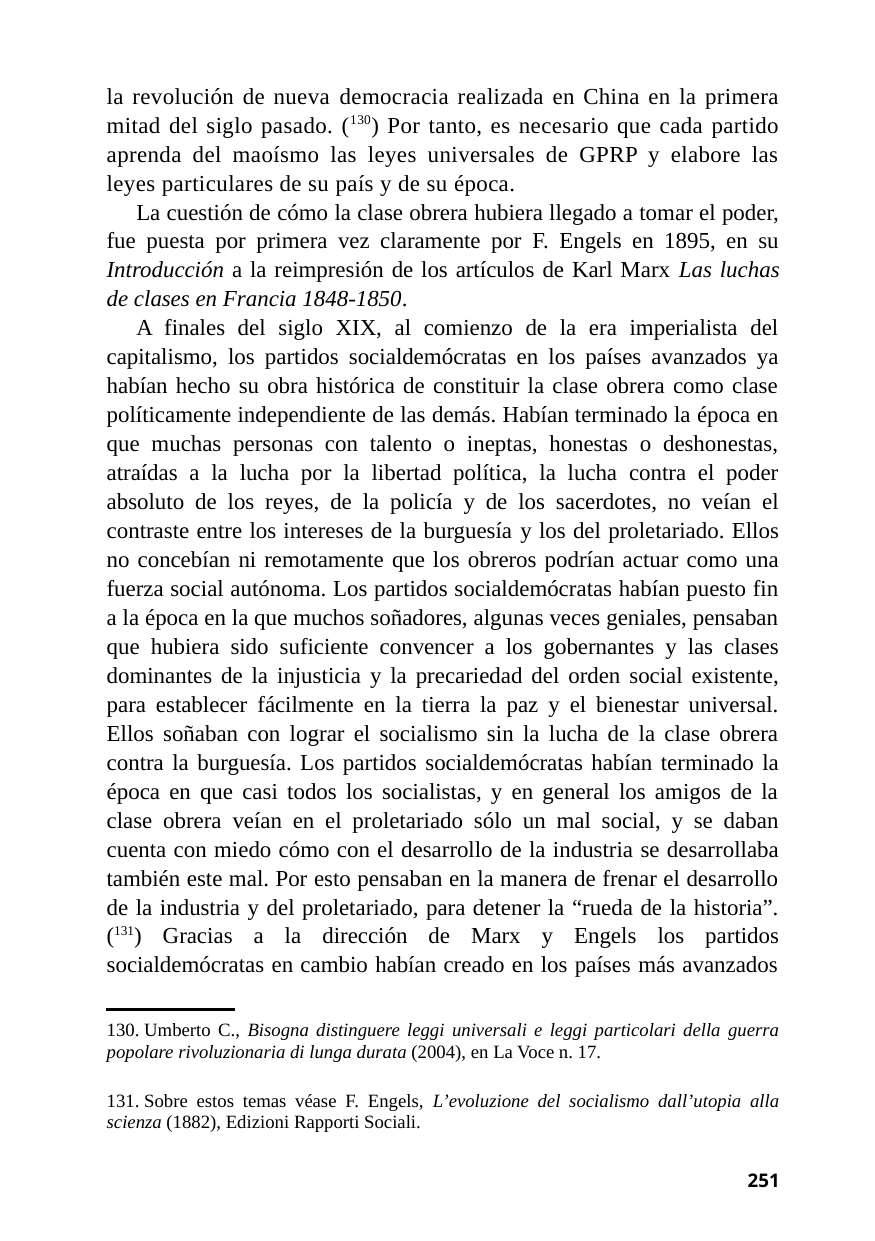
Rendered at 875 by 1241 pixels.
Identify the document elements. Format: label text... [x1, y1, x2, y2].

text A finales del siglo XIX, al comienzo de la era imperialista del capitalismo, los partidos socialdemócratas en los países avanzados ya habían hecho su obra histórica de constituir la clase obrera como clase políticamente independiente de las demás. Habían terminado la época en que muchas personas con talento o ineptas, honestas o deshonestas, atraídas a la lucha por la libertad política, la lucha contra el poder absoluto de los reyes, de la policía y de los sacerdotes, no veían el contraste entre los intereses de la burguesía y los del proletariado. Ellos no concebían ni remotamente que los obreros podrían actuar como una fuerza social autónoma. Los partidos socialdemócratas habían puesto fin a la época en la que muchos soñadores, algunas veces geniales, pensaban que hubiera sido suficiente convencer a los gobernantes y las clases dominantes de la injusticia y la precariedad del orden social existente, para establecer fácilmente en la tierra la paz y el bienestar universal. Ellos soñaban con lograr el socialismo sin la lucha de la clase obrera contra la burguesía. Los partidos socialdemócratas habían terminado la época en que casi todos los socialistas, y en general los amigos de la clase obrera veían en el proletariado sólo un mal social, y se daban cuenta con miedo cómo con el desarrollo de la industria se desarrollaba también este mal. Por esto pensaban en la manera de frenar el desarrollo de la industria y del proletariado, para detener la “rueda de la historia”. () Gracias a la dirección de Marx y Engels los partidos socialdemócratas en cambio habían creado en los países más avanzados [106, 314, 779, 978]
text la revolución de nueva democracia realizada en China en la primera mitad del siglo pasado. () Por tanto, es necesario que cada partido aprenda del maoísmo las leyes universales de GPRP y elabore las leyes particulares de su país y de su época. [106, 83, 779, 196]
text La cuestión de cómo la clase obrera hubiera llegado a tomar el poder, fue puesta por primera vez claramente por F. Engels en 1895, en su Introducción a la reimpresión de los artículos de Karl Marx Las luchas de clases en Francia 1848-1850. [106, 198, 779, 312]
text Umberto C., Bisogna distinguere leggi universali e leggi particolari della guerra popolare rivoluzionaria di lunga durata (2004), en La Voce n. 17. [103, 1016, 782, 1062]
text Sobre estos temas véase F. Engels, L’evoluzione del socialismo dall’utopia alla scienza (1882), Edizioni Rapporti Sociali. [103, 1087, 782, 1133]
